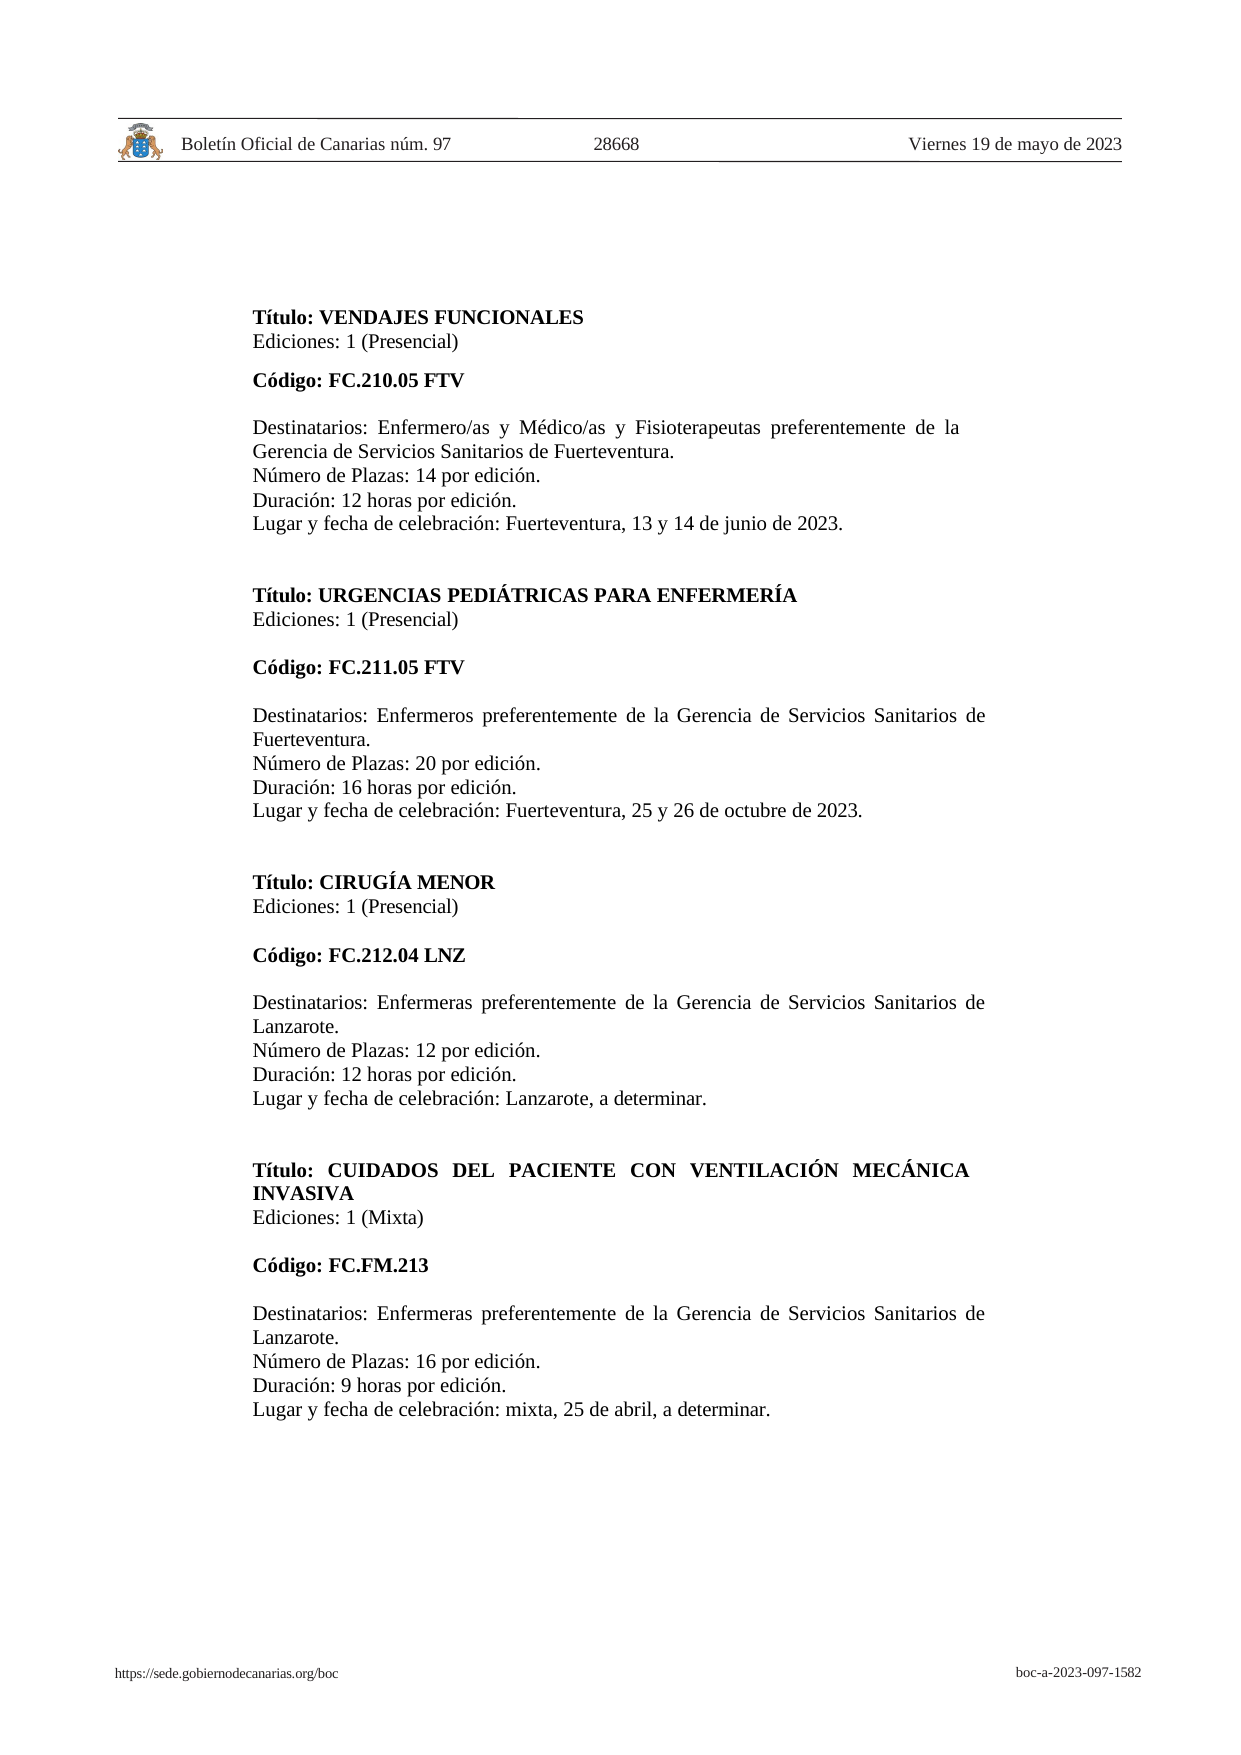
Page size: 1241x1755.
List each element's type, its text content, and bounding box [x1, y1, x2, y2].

text Número de Plazas: 14 por edición. Duración: 12 horas por edición. [252, 463, 603, 512]
text Lugar y fecha de celebración: Fuerteventura, 13 y 14 de junio de 2023. [252, 512, 1066, 535]
text Número de Plazas: 20 por edición. Duración: 16 horas por edición. [252, 751, 603, 799]
text Ediciones: 1 (Mixta) [252, 1205, 1066, 1229]
subtitle Código: FC.FM.213 [252, 1253, 1066, 1277]
subtitle Título: VENDAJES FUNCIONALES [252, 306, 1066, 329]
text Lugar y fecha de celebración: Fuerteventura, 25 y 26 de octubre de 2023. [252, 799, 1066, 823]
subtitle Título: CUIDADOS DEL PACIENTE CON VENTILACIÓN MECÁNICA INVASIVA [252, 1158, 1066, 1205]
text Destinatarios: Enfermeros preferentemente de la Gerencia de Servicios Sanitarios de Fuerteventura. [252, 703, 1066, 751]
text Destinatarios: Enfermeras preferentemente de la Gerencia de Servicios Sanitarios de Lanzarote. [252, 990, 1066, 1038]
text Destinatarios: Enfermeras preferentemente de la Gerencia de Servicios Sanitarios de Lanzarote. [252, 1301, 1066, 1349]
subtitle Código: FC.212.04 LNZ [252, 942, 1066, 967]
text Ediciones: 1 (Presencial) [252, 607, 1066, 631]
text Ediciones: 1 (Presencial) [252, 329, 1066, 353]
subtitle Código: FC.211.05 FTV [252, 655, 1066, 679]
text Número de Plazas: 12 por edición. Duración: 12 horas por edición. [252, 1038, 603, 1086]
subtitle Título: CIRUGÍA MENOR [252, 871, 1066, 894]
text Lugar y fecha de celebración: Lanzarote, a determinar. [252, 1086, 1066, 1110]
text Lugar y fecha de celebración: mixta, 25 de abril, a determinar. [252, 1397, 1066, 1421]
subtitle Título: URGENCIAS PEDIÁTRICAS PARA ENFERMERÍA [252, 583, 1066, 607]
text Ediciones: 1 (Presencial) [252, 894, 1066, 918]
text Número de Plazas: 16 por edición. Duración: 9 horas por edición. [252, 1349, 603, 1397]
subtitle Código: FC.210.05 FTV [252, 368, 1066, 392]
text Destinatarios: Enfermero/as y Médico/as y Fisioterapeutas preferentemente de la Gerencia de Servicios Sanitarios de Fuerteventura. [252, 415, 989, 463]
